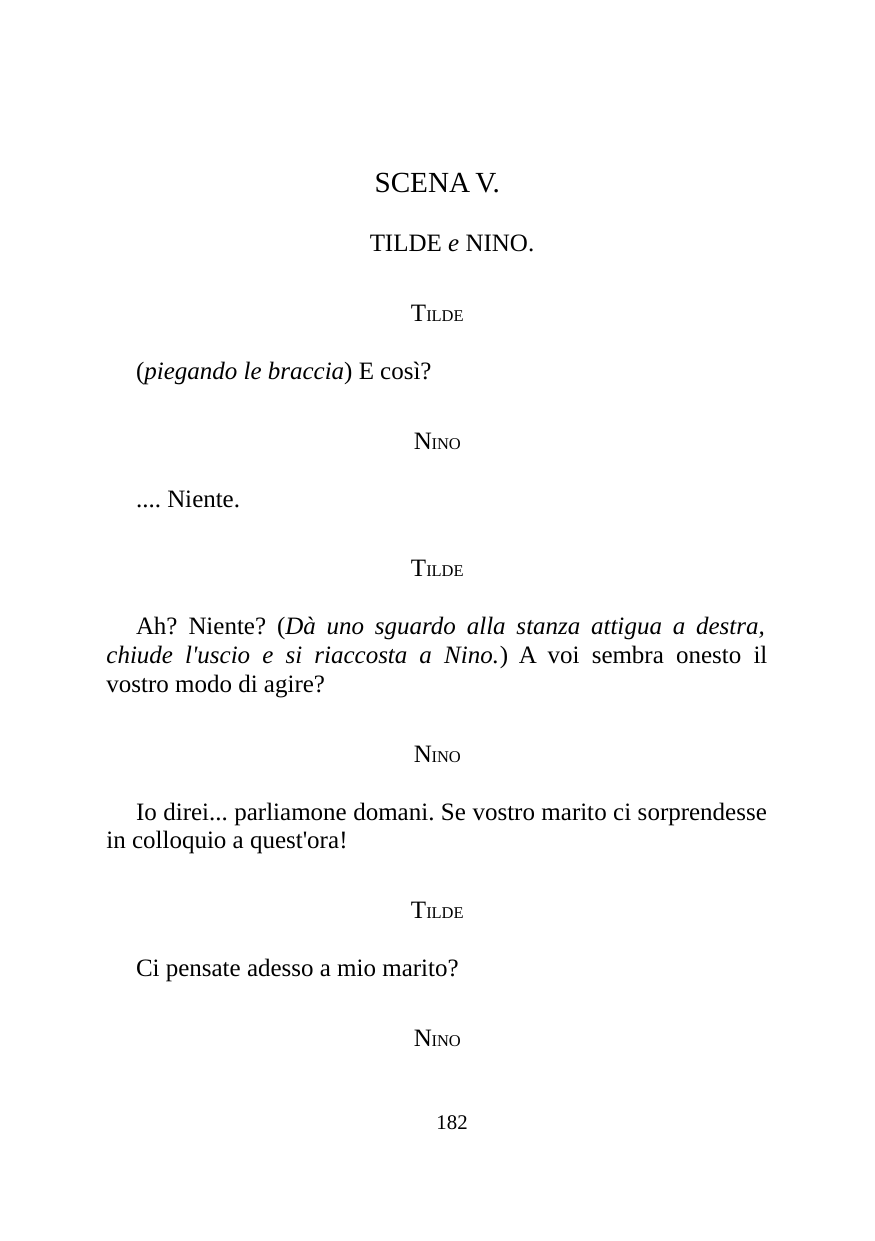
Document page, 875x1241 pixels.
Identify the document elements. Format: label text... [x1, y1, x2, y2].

text Tilde [106, 895, 768, 924]
text Nino [106, 739, 768, 767]
text Ci pensate adesso a mio marito? [106, 953, 768, 982]
subtitle SCENA V. [106, 165, 768, 199]
text Io direi... parliamone domani. Se vostro marito ci sorprendesse in colloquio a quest'ora! [106, 797, 768, 854]
text Ah? Niente? (Dà uno sguardo alla stanza attigua a destra, chiude l'uscio e si riaccosta a Nino.) A voi sembra onesto il vostro modo di agire? [106, 611, 768, 698]
text Tilde [106, 298, 768, 327]
text (piegando le braccia) E così? [106, 356, 768, 385]
text Nino [106, 1023, 768, 1051]
text Tilde [106, 553, 768, 582]
text .... Niente. [106, 484, 768, 513]
text Nino [106, 426, 768, 455]
text TILDE e NINO. [106, 228, 768, 257]
